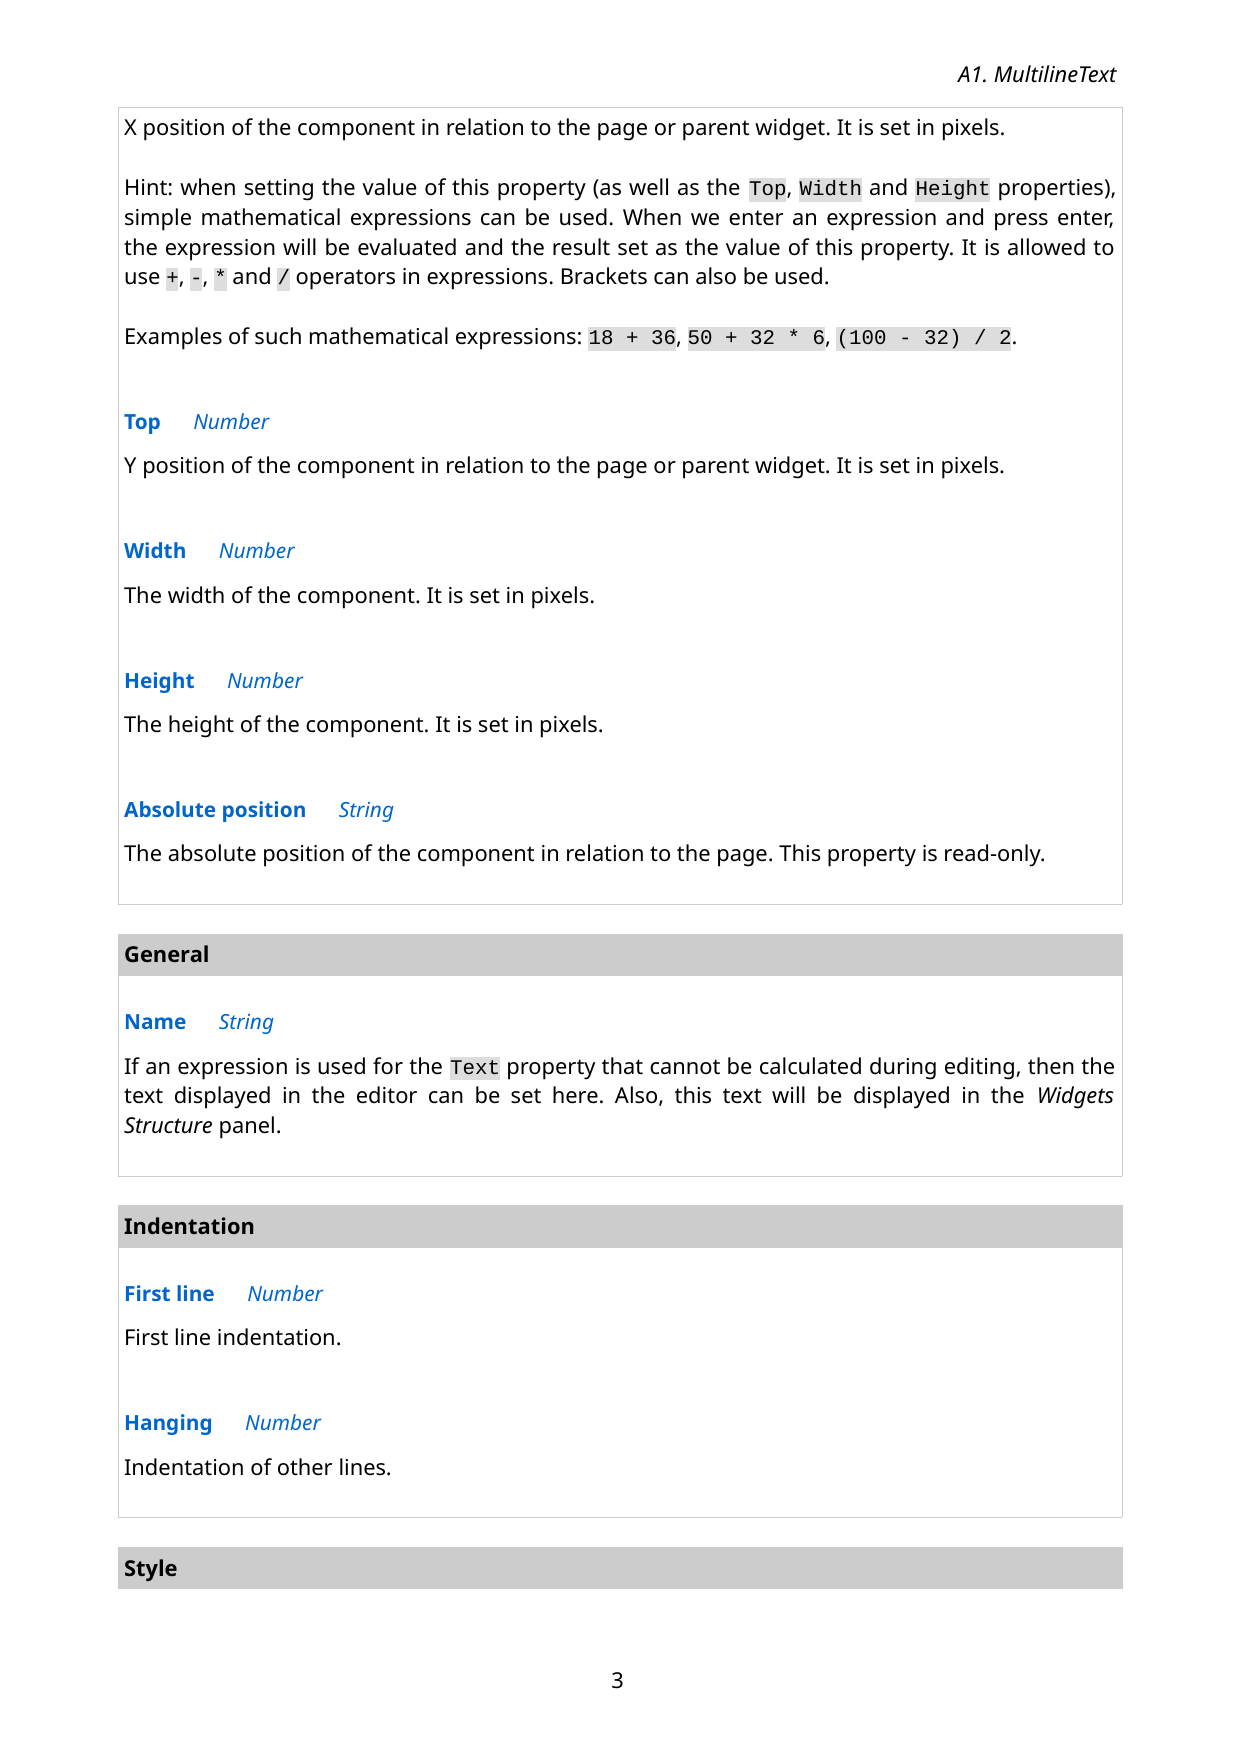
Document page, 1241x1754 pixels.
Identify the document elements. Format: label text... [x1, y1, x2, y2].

table_header Style [119, 1548, 1122, 1588]
table_header Indentation [119, 1206, 1122, 1247]
table_header General [119, 935, 1122, 975]
table_cell First line Number First line indentation. Hanging Number Indentation of other lines. [119, 1248, 1122, 1517]
table_cell X position of the component in relation to the page or parent widget. It is set in pixels. Hint: when setting the value of this property (as well as the Top, Width and Height properties), simple mathematical expressions can be used. When we enter an expression and press enter, the expression will be evaluated and the result set as the value of this property. It is allowed to use +, -, * and / operators in expressions. Brackets can also be used. Examples of such mathematical expressions: 18 + 36, 50 + 32 * 6, (100 - 32) / 2. Top Number Y position of the component in relation to the page or parent widget. It is set in pixels. Width Number The width of the component. It is set in pixels. Height Number The height of the component. It is set in pixels. Absolute position String The absolute position of the component in relation to the page. This property is read-only. [119, 108, 1122, 904]
table_cell Name String If an expression is used for the Text property that cannot be calculated during editing, then the text displayed in the editor can be set here. Also, this text will be displayed in the Widgets Structure panel. [119, 976, 1122, 1176]
